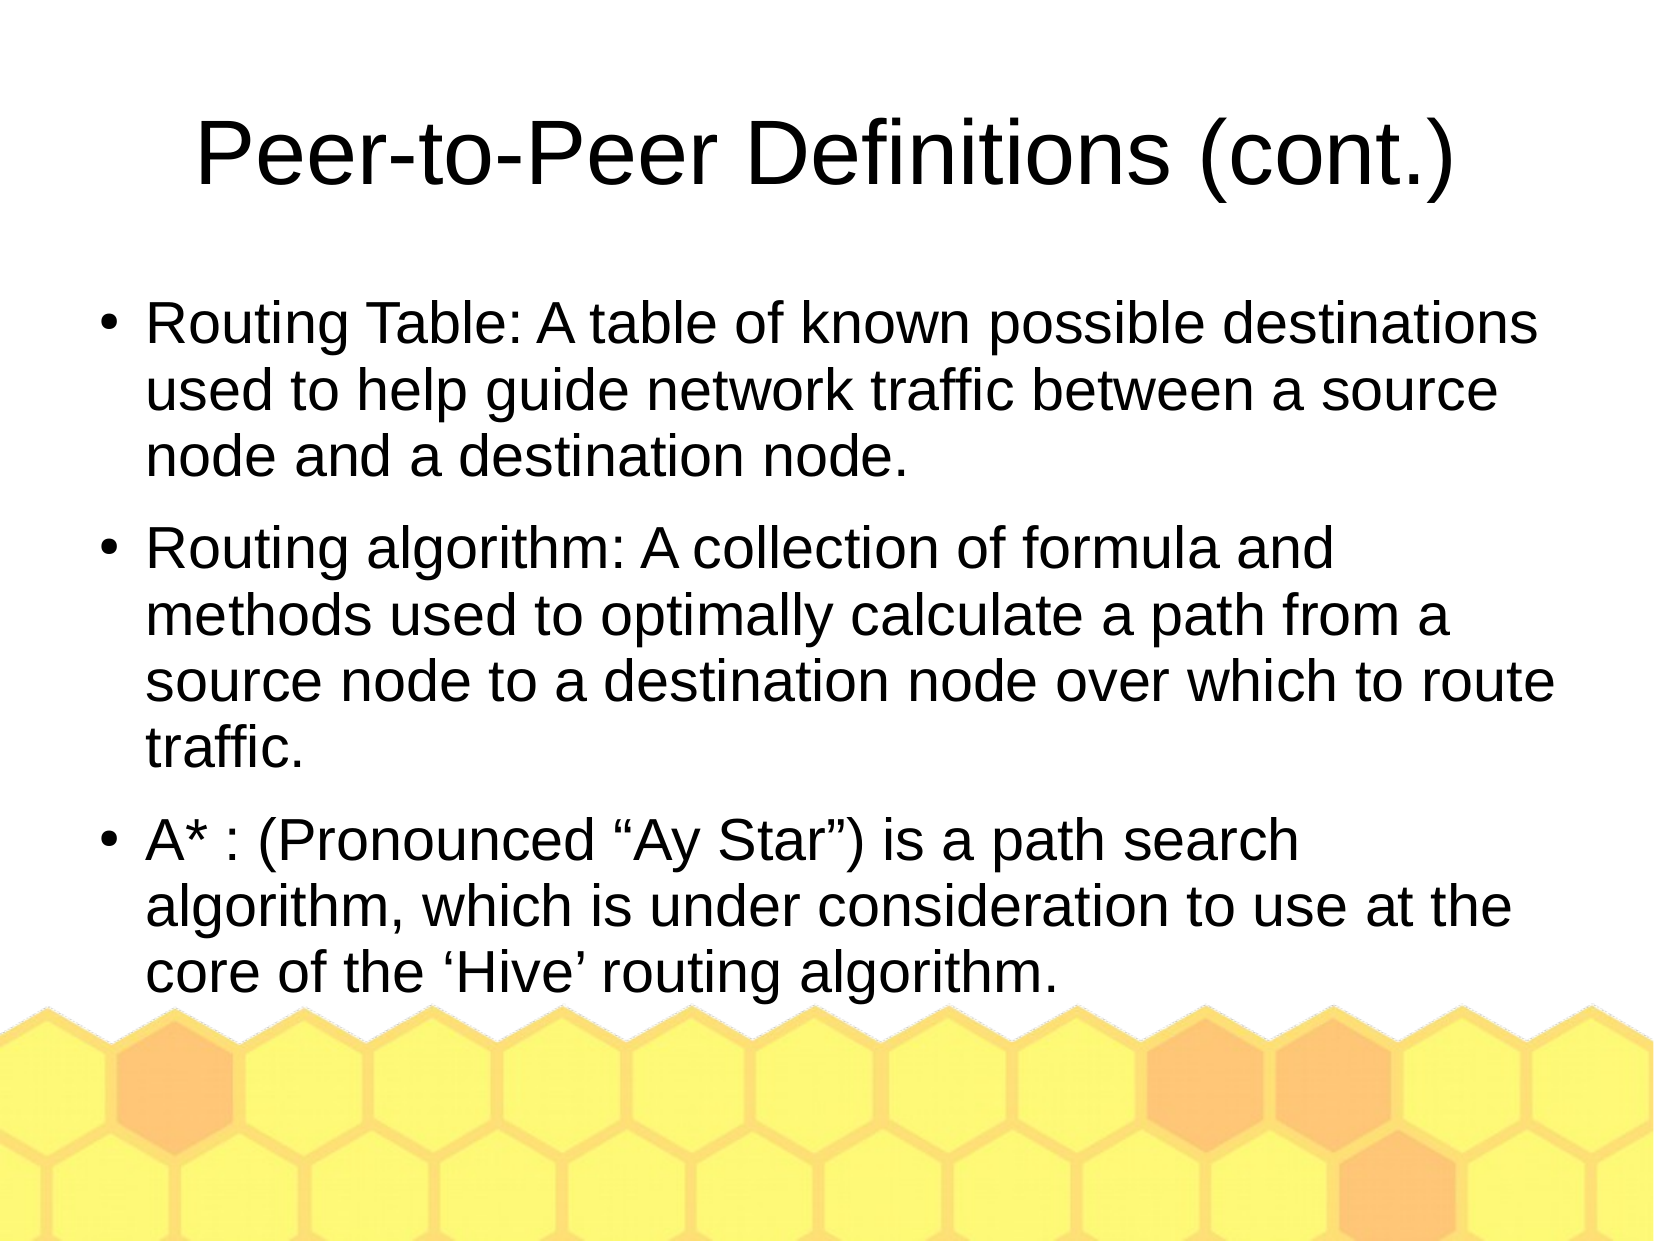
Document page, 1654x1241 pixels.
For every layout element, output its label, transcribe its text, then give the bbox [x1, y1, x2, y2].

title Peer-to-Peer Definitions (cont.) [82, 49, 1571, 257]
list Routing Table: A table of known possible destinations used to help guide network traffic between a source node and a destination node. Routing algorithm: A collection of formula and methods used to optimally calculate a path from a source node to a destination node over which to route traffic. A* : (Pronounced “Ay Star”) is a path search algorithm, which is under consideration to use at the core of the ‘Hive’ routing algorithm. [82, 290, 1571, 1010]
picture [0, 1001, 1654, 1241]
